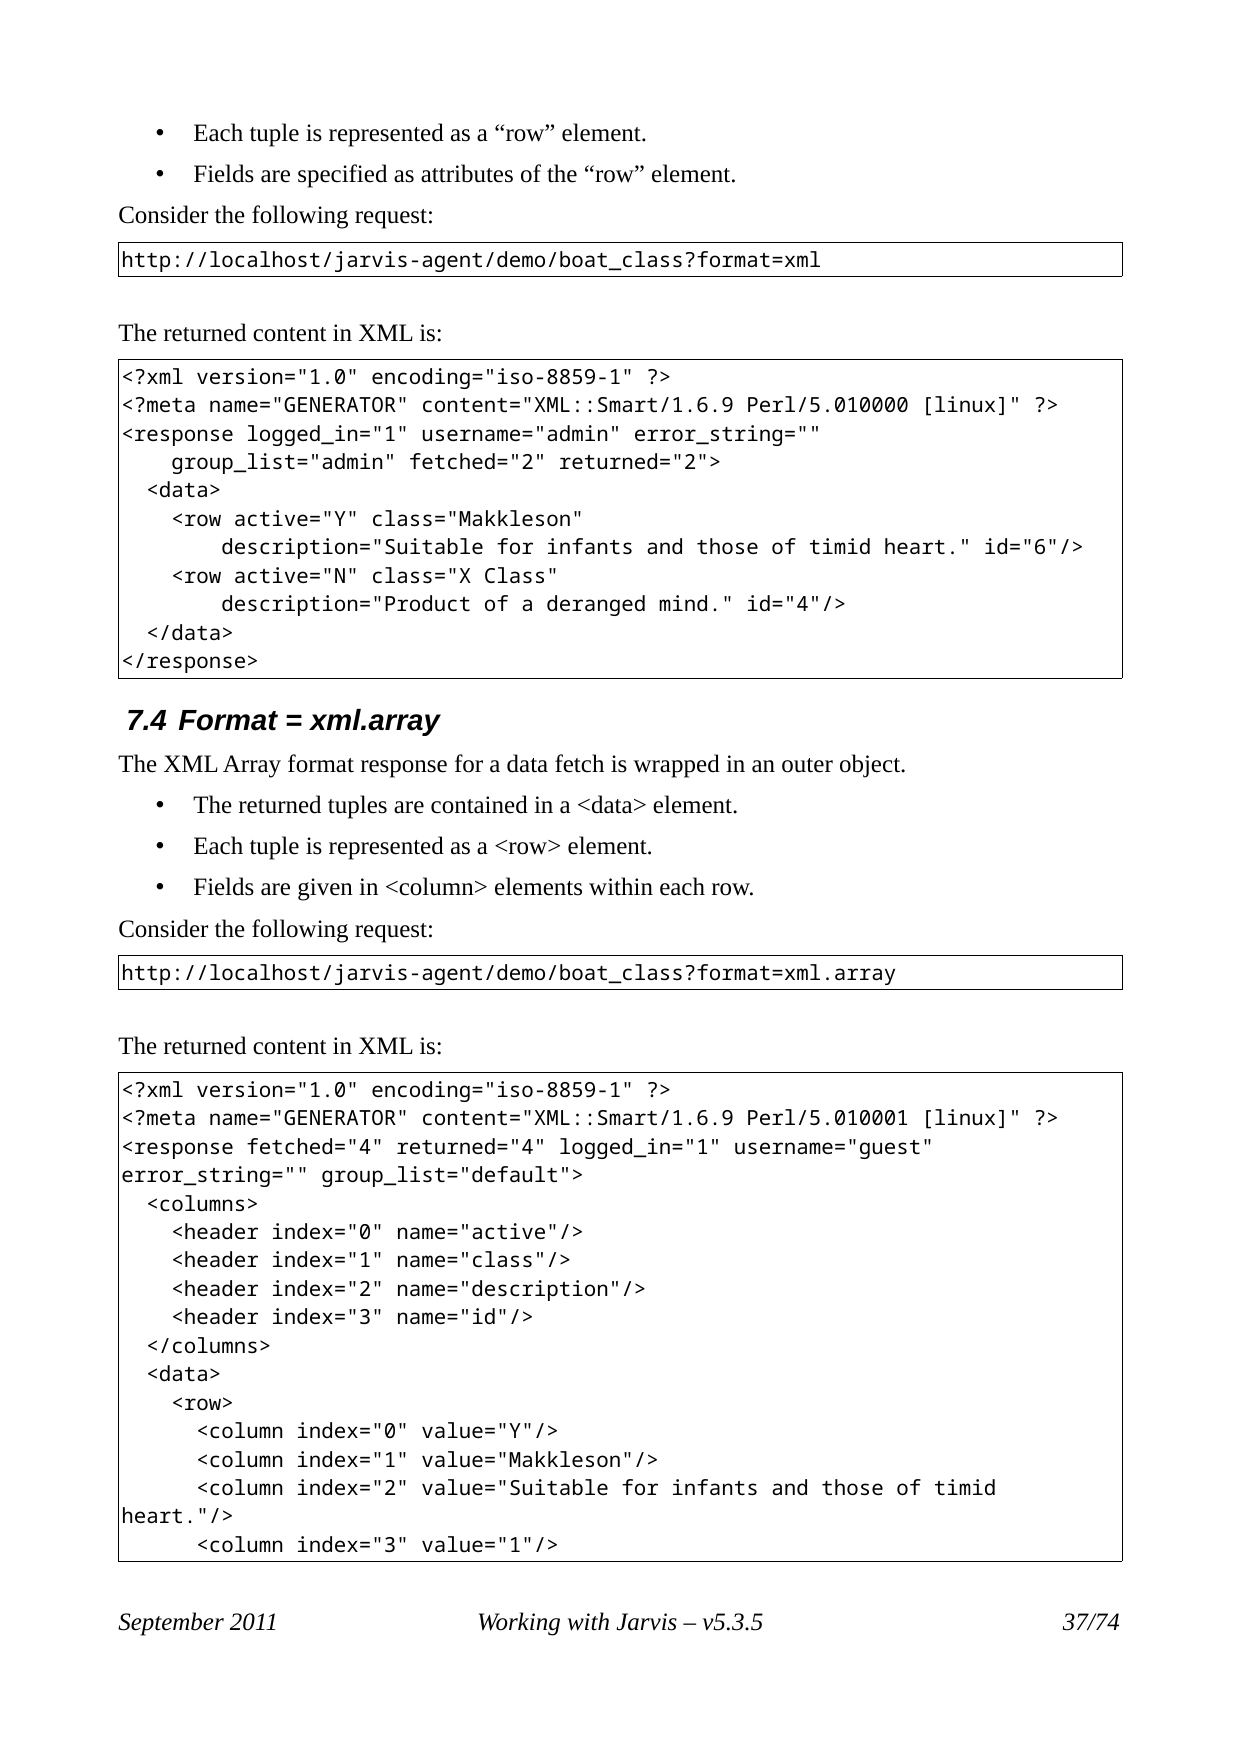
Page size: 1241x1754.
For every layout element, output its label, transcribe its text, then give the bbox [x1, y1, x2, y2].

list Fields are given in <column> elements within each row. [156, 872, 1122, 901]
text <header index="1" name="class"/> [119, 1243, 1122, 1271]
text Consider the following request: [118, 201, 1122, 229]
text description="Suitable for infants and those of timid heart." id="6"/> [119, 529, 1122, 558]
text <?xml version="1.0" encoding="iso-8859-1" ?> [119, 360, 1122, 387]
text <column index="1" value="Makkleson"/> [119, 1442, 1122, 1470]
text The returned content in XML is: [118, 318, 1122, 346]
text <row> [119, 1385, 1122, 1413]
text <?xml version="1.0" encoding="iso-8859-1" ?> [119, 1073, 1122, 1100]
text description="Product of a deranged mind." id="4"/> [119, 586, 1122, 615]
text </columns> [119, 1328, 1122, 1356]
text <row active="N" class="X Class" [119, 558, 1122, 586]
text </data> [119, 615, 1122, 643]
text Consider the following request: [118, 914, 1122, 942]
list Each tuple is represented as a “row” element. [156, 118, 1122, 147]
text <column index="0" value="Y"/> [119, 1413, 1122, 1442]
text <column index="3" value="1"/> [119, 1527, 1122, 1561]
text The returned content in XML is: [118, 1031, 1122, 1059]
text <data> [119, 473, 1122, 501]
text <header index="3" name="id"/> [119, 1299, 1122, 1328]
text <data> [119, 1356, 1122, 1385]
list The returned tuples are contained in a <data> element. [156, 790, 1122, 819]
text </response> [119, 643, 1122, 678]
text <response fetched="4" returned="4" logged_in="1" username="guest" error_string="" group_list="default"> [119, 1129, 1122, 1186]
subtitle Format = xml.array [118, 703, 1122, 736]
text group_list="admin" fetched="2" returned="2"> [119, 444, 1122, 473]
text <columns> [119, 1186, 1122, 1214]
text <?meta name="GENERATOR" content="XML::Smart/1.6.9 Perl/5.010000 [linux]" ?> [119, 387, 1122, 416]
text The XML Array format response for a data fetch is wrapped in an outer object. [118, 749, 1122, 777]
list Each tuple is represented as a <row> element. [156, 831, 1122, 860]
text <header index="2" name="description"/> [119, 1271, 1122, 1299]
text <response logged_in="1" username="admin" error_string="" [119, 416, 1122, 444]
text <row active="Y" class="Makkleson" [119, 501, 1122, 529]
text <column index="2" value="Suitable for infants and those of timid heart."/> [119, 1470, 1122, 1527]
text <?meta name="GENERATOR" content="XML::Smart/1.6.9 Perl/5.010001 [linux]" ?> [119, 1100, 1122, 1129]
text http://localhost/jarvis-agent/demo/boat_class?format=xml.array [119, 956, 1122, 989]
text <header index="0" name="active"/> [119, 1214, 1122, 1243]
list Fields are specified as attributes of the “row” element. [156, 159, 1122, 188]
text http://localhost/jarvis-agent/demo/boat_class?format=xml [119, 243, 1122, 276]
